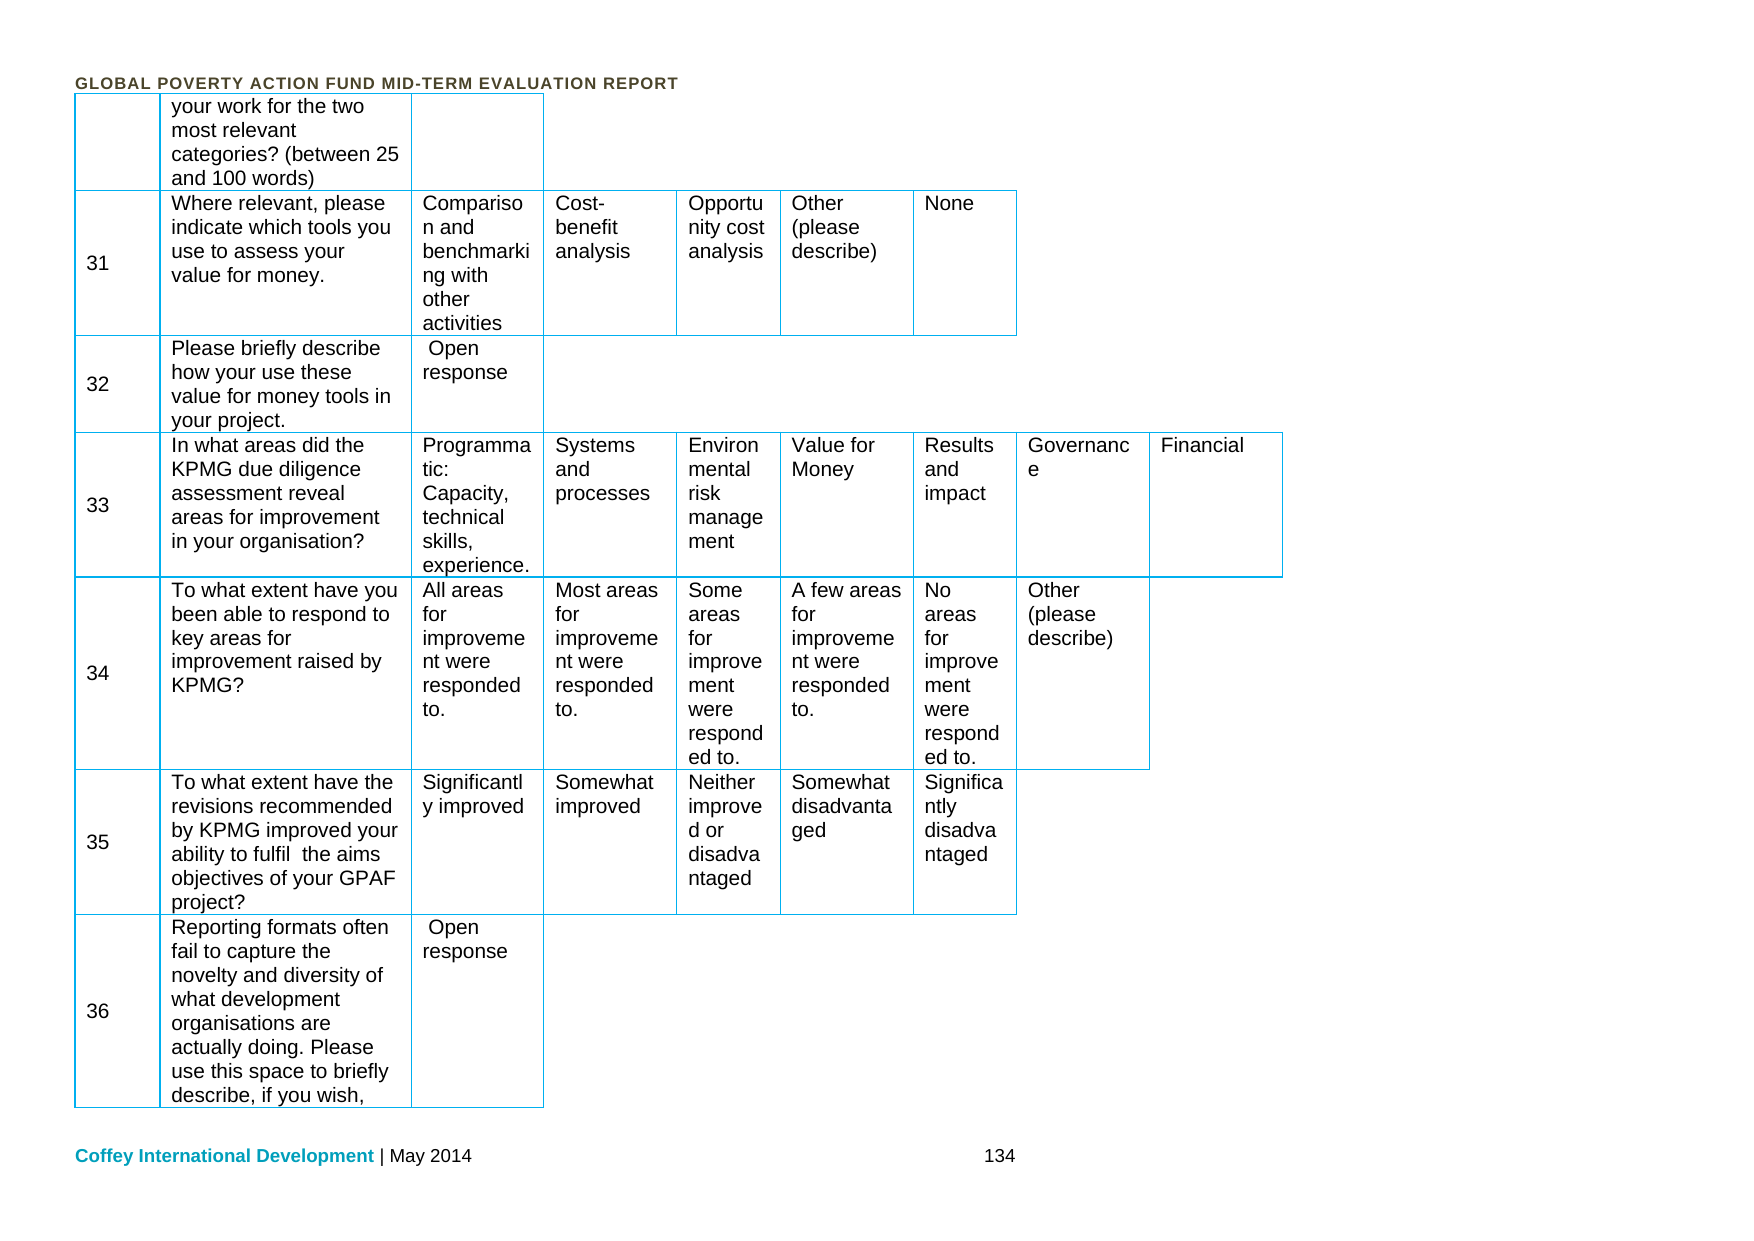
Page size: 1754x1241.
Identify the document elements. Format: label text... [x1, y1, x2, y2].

table_cell [1651, 769, 1740, 914]
table_cell [1504, 769, 1518, 914]
table_cell [1356, 190, 1415, 335]
table_cell 35 [76, 770, 159, 914]
table_cell [1622, 576, 1651, 769]
table_cell [1651, 432, 1740, 576]
table_cell Neither improved or disadvantaged [677, 770, 780, 914]
table_cell [913, 336, 1016, 432]
table_cell [1356, 432, 1415, 576]
table_cell [1149, 769, 1282, 914]
table_cell Environmental risk management [677, 433, 780, 576]
table_cell [1017, 770, 1149, 914]
table_cell Other (please describe) [1017, 578, 1149, 769]
table_cell [1504, 93, 1518, 190]
table_cell [1622, 190, 1651, 335]
table_cell [1282, 335, 1356, 432]
table_cell [1149, 914, 1282, 1107]
table_cell To what extent have the revisions recommended by KPMG improved your ability to fulfil the aims objectives of your GPAF project? [161, 770, 411, 914]
table_cell [544, 336, 677, 432]
table_cell [780, 336, 795, 432]
table_cell [412, 94, 543, 190]
table_cell [1282, 190, 1356, 335]
table_cell Open response [412, 336, 543, 432]
table_cell [1622, 335, 1651, 432]
table_cell None [914, 191, 1016, 335]
table_cell Financial [1150, 433, 1282, 576]
table_cell Results and impact [914, 433, 1016, 576]
table_cell [1519, 432, 1622, 576]
table_cell [1282, 914, 1356, 1107]
table_cell [1622, 914, 1651, 1107]
table_cell [1519, 190, 1622, 335]
table_cell Significantly improved [412, 770, 543, 914]
table_cell [1519, 769, 1622, 914]
table_cell [76, 94, 159, 190]
table_cell [1356, 335, 1415, 432]
table_cell No areas for improvement were responded to. [914, 578, 1016, 769]
table_cell [1017, 190, 1149, 335]
table_cell [1016, 335, 1149, 432]
table_cell [544, 915, 677, 1107]
table_cell [1519, 93, 1622, 190]
table_cell [1504, 432, 1518, 576]
table_cell [677, 915, 780, 1107]
table_cell [1519, 576, 1622, 769]
table_cell [795, 93, 913, 190]
table_cell [1415, 576, 1504, 769]
table_cell [1356, 914, 1415, 1107]
table_cell [1622, 432, 1651, 576]
table_cell A few areas for improvement were responded to. [781, 578, 913, 769]
table_cell [1651, 93, 1740, 190]
table_cell [1282, 576, 1356, 769]
table_cell All areas for improvement were responded to. [412, 578, 543, 769]
table_cell Somewhat improved [544, 770, 676, 914]
table_cell [1415, 914, 1504, 1107]
table_cell [1282, 93, 1356, 190]
table_cell [677, 93, 780, 190]
table_cell [1519, 914, 1622, 1107]
table_cell 31 [76, 191, 159, 335]
table_cell 33 [76, 433, 159, 576]
table_cell Value for Money [781, 433, 913, 576]
table_cell In what areas did the KPMG due diligence assessment reveal areas for improvement in your organisation? [161, 433, 411, 576]
table_cell [1651, 190, 1740, 335]
table_cell [780, 93, 795, 190]
table_cell Please briefly describe how your use these value for money tools in your project. [161, 336, 411, 432]
table_cell Most areas for improvement were responded to. [544, 578, 676, 769]
table_cell [1283, 432, 1356, 576]
table_cell [1519, 335, 1622, 432]
table_cell [1415, 335, 1504, 432]
table_cell [1415, 93, 1504, 190]
table_cell Significantly disadvantaged [914, 770, 1016, 914]
table_cell Other (please describe) [781, 191, 913, 335]
table_cell [1504, 576, 1518, 769]
table_cell [1415, 190, 1504, 335]
table_cell [1622, 93, 1651, 190]
table_cell Somewhat disadvantaged [781, 770, 913, 914]
table_cell [1356, 769, 1415, 914]
table_cell [1016, 93, 1149, 190]
table_cell 34 [76, 578, 159, 769]
table_cell your work for the two most relevant categories? (between 25 and 100 words) [161, 94, 411, 190]
table_cell [1356, 93, 1415, 190]
table_cell [1415, 432, 1504, 576]
table_cell Some areas for improvement were responded to. [677, 578, 780, 769]
table_cell [1150, 578, 1282, 769]
table_cell Opportunity cost analysis [677, 191, 780, 335]
table_cell [913, 93, 1016, 190]
table_cell [913, 915, 1016, 1107]
table_cell [1622, 769, 1651, 914]
table_cell [1149, 190, 1282, 335]
table_cell [1651, 914, 1740, 1107]
table_cell [1504, 335, 1518, 432]
table_cell [1651, 576, 1740, 769]
table_cell Open response [412, 915, 543, 1107]
table_cell Governance [1017, 433, 1149, 576]
table_cell To what extent have you been able to respond to key areas for improvement raised by KPMG? [161, 578, 411, 769]
table_cell [780, 915, 795, 1107]
table_cell Cost-benefit analysis [544, 191, 676, 335]
table_cell Comparison and benchmarking with other activities [412, 191, 543, 335]
table_cell Programmatic: Capacity, technical skills, experience. [412, 433, 543, 576]
table_cell 36 [76, 915, 159, 1107]
table_cell [1282, 769, 1356, 914]
table_cell [795, 915, 913, 1107]
table_cell [1651, 335, 1740, 432]
table_cell Systems and processes [544, 433, 676, 576]
table_cell [1415, 769, 1504, 914]
table_cell [1504, 190, 1518, 335]
table_cell [544, 93, 677, 190]
table_cell [1356, 576, 1415, 769]
table_cell Reporting formats often fail to capture the novelty and diversity of what development organisations are actually doing. Please use this space to briefly describe, if you wish, [161, 915, 411, 1107]
table_cell [1149, 93, 1282, 190]
table_cell [1504, 914, 1518, 1107]
table_cell [795, 336, 913, 432]
table_cell [1016, 914, 1149, 1107]
table_cell [677, 336, 780, 432]
table_cell [1149, 335, 1282, 432]
table_cell Where relevant, please indicate which tools you use to assess your value for money. [161, 191, 411, 335]
table_cell 32 [76, 336, 159, 432]
